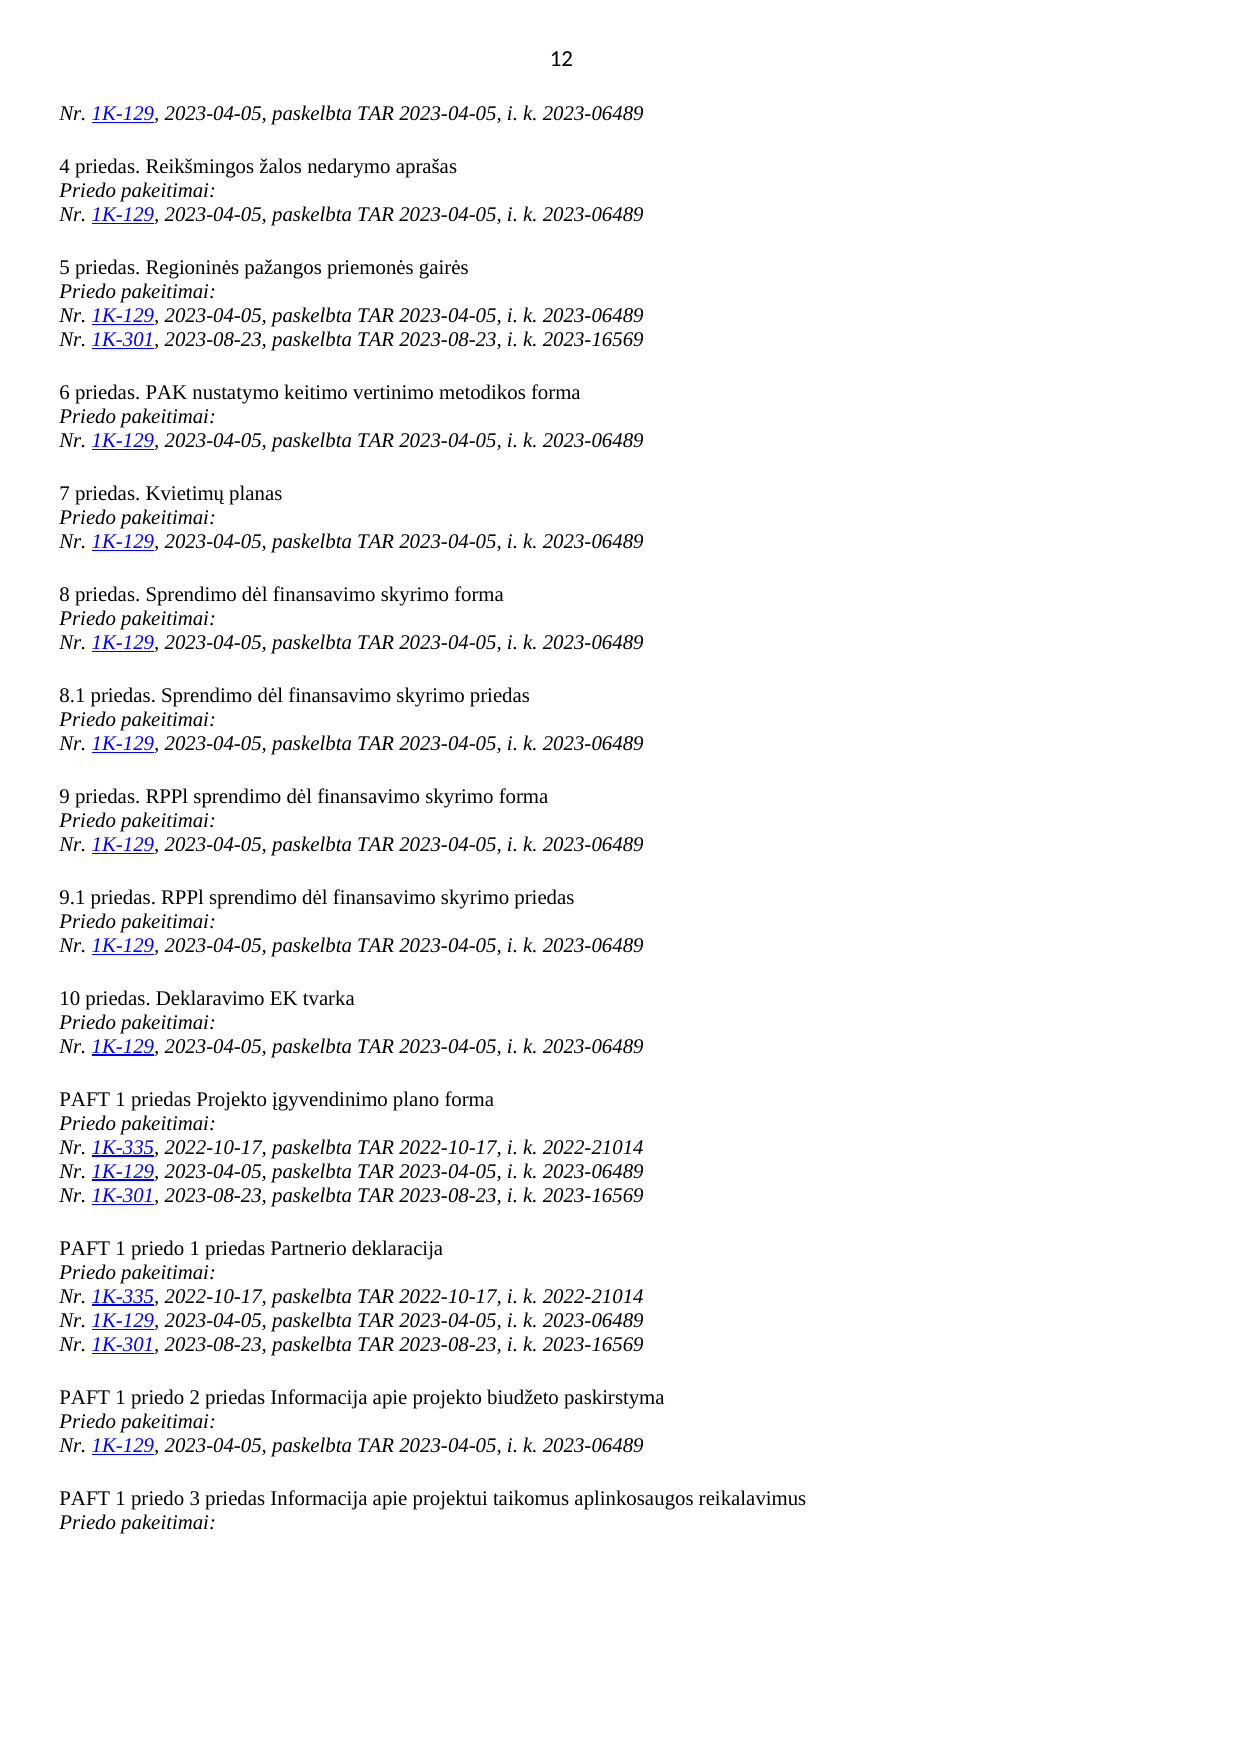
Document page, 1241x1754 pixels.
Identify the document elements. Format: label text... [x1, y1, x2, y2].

text Priedo pakeitimai: [59, 1409, 1063, 1433]
text Nr. 1K-129, 2023-04-05, paskelbta TAR 2023-04-05, i. k. 2023-06489 [59, 1034, 1063, 1058]
text 9 priedas. RPPl sprendimo dėl finansavimo skyrimo forma [59, 784, 1063, 808]
text Priedo pakeitimai: [59, 707, 1063, 731]
text Priedo pakeitimai: [59, 1009, 1063, 1034]
text Nr. 1K-129, 2023-04-05, paskelbta TAR 2023-04-05, i. k. 2023-06489 [59, 1159, 1063, 1183]
text Nr. 1K-335, 2022-10-17, paskelbta TAR 2022-10-17, i. k. 2022-21014 [59, 1284, 1063, 1308]
text 4 priedas. Reikšmingos žalos nedarymo aprašas [59, 154, 1063, 178]
text 5 priedas. Regioninės pažangos priemonės gairės [59, 255, 1063, 279]
text Nr. 1K-301, 2023-08-23, paskelbta TAR 2023-08-23, i. k. 2023-16569 [59, 1332, 1063, 1356]
text Priedo pakeitimai: [59, 1259, 1063, 1284]
text Nr. 1K-129, 2023-04-05, paskelbta TAR 2023-04-05, i. k. 2023-06489 [59, 1433, 1063, 1457]
text 8.1 priedas. Sprendimo dėl finansavimo skyrimo priedas [59, 683, 1063, 707]
text 10 priedas. Deklaravimo EK tvarka [59, 986, 1063, 1009]
text Nr. 1K-129, 2023-04-05, paskelbta TAR 2023-04-05, i. k. 2023-06489 [59, 630, 1063, 654]
text Priedo pakeitimai: [59, 404, 1063, 428]
text Nr. 1K-129, 2023-04-05, paskelbta TAR 2023-04-05, i. k. 2023-06489 [59, 933, 1063, 957]
text Priedo pakeitimai: [59, 279, 1063, 303]
text Priedo pakeitimai: [59, 909, 1063, 933]
text Priedo pakeitimai: [59, 505, 1063, 529]
text Nr. 1K-129, 2023-04-05, paskelbta TAR 2023-04-05, i. k. 2023-06489 [59, 529, 1063, 553]
text 8 priedas. Sprendimo dėl finansavimo skyrimo forma [59, 582, 1063, 606]
text 9.1 priedas. RPPl sprendimo dėl finansavimo skyrimo priedas [59, 884, 1063, 909]
text Nr. 1K-129, 2023-04-05, paskelbta TAR 2023-04-05, i. k. 2023-06489 [59, 832, 1063, 856]
text Priedo pakeitimai: [59, 178, 1063, 202]
text Nr. 1K-129, 2023-04-05, paskelbta TAR 2023-04-05, i. k. 2023-06489 [59, 1308, 1063, 1332]
text 7 priedas. Kvietimų planas [59, 481, 1063, 505]
text Nr. 1K-335, 2022-10-17, paskelbta TAR 2022-10-17, i. k. 2022-21014 [59, 1134, 1063, 1159]
text Nr. 1K-301, 2023-08-23, paskelbta TAR 2023-08-23, i. k. 2023-16569 [59, 1183, 1063, 1207]
text Nr. 1K-129, 2023-04-05, paskelbta TAR 2023-04-05, i. k. 2023-06489 [59, 428, 1063, 452]
text Priedo pakeitimai: [59, 1509, 1063, 1534]
text 6 priedas. PAK nustatymo keitimo vertinimo metodikos forma [59, 380, 1063, 404]
text Nr. 1K-129, 2023-04-05, paskelbta TAR 2023-04-05, i. k. 2023-06489 [59, 303, 1063, 327]
text Priedo pakeitimai: [59, 606, 1063, 630]
text PAFT 1 priedas Projekto įgyvendinimo plano forma [59, 1086, 1063, 1111]
text Nr. 1K-301, 2023-08-23, paskelbta TAR 2023-08-23, i. k. 2023-16569 [59, 327, 1063, 351]
text Nr. 1K-129, 2023-04-05, paskelbta TAR 2023-04-05, i. k. 2023-06489 [59, 101, 1063, 125]
text PAFT 1 priedo 3 priedas Informacija apie projektui taikomus aplinkosaugos reikalavimus [59, 1486, 1063, 1509]
text Nr. 1K-129, 2023-04-05, paskelbta TAR 2023-04-05, i. k. 2023-06489 [59, 731, 1063, 755]
text PAFT 1 priedo 1 priedas Partnerio deklaracija [59, 1236, 1063, 1259]
text Priedo pakeitimai: [59, 808, 1063, 832]
text Priedo pakeitimai: [59, 1111, 1063, 1134]
text Nr. 1K-129, 2023-04-05, paskelbta TAR 2023-04-05, i. k. 2023-06489 [59, 202, 1063, 226]
text PAFT 1 priedo 2 priedas Informacija apie projekto biudžeto paskirstyma [59, 1384, 1063, 1409]
